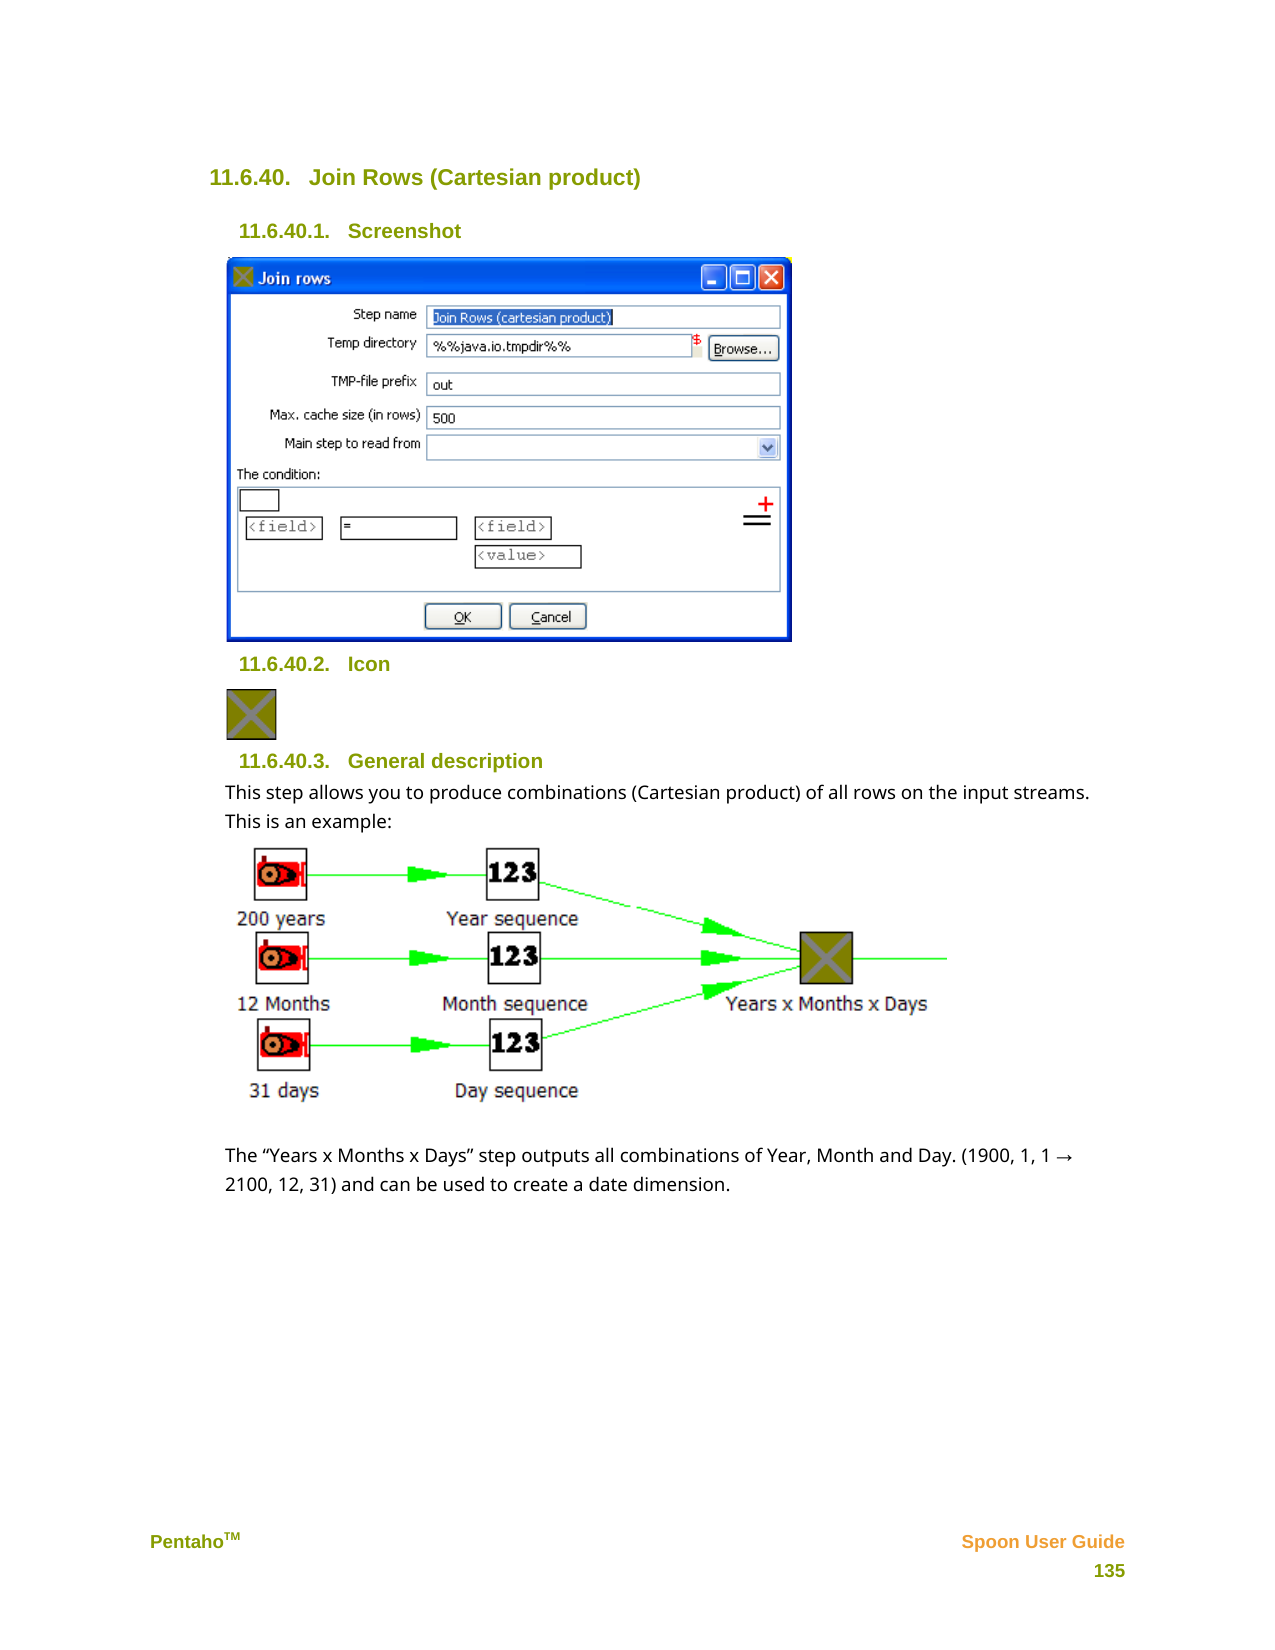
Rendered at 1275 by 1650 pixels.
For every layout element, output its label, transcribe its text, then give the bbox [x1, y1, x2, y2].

text This is an example: [225, 805, 1125, 834]
subtitle Icon [239, 642, 1125, 678]
subtitle Join Rows (Cartesian product) [209, 157, 1125, 192]
picture [226, 689, 277, 740]
text 2100, 12, 31) and can be used to create a date dimension. [225, 1168, 1125, 1197]
text The “Years x Months x Days” step outputs all combinations of Year, Month and Day. (1900, 1, 1 → [225, 1139, 1125, 1168]
subtitle General description [225, 688, 1125, 776]
picture [226, 257, 792, 642]
subtitle Screenshot [239, 211, 1125, 246]
text This step allows you to produce combinations (Cartesian product) of all rows on the input streams. [225, 776, 1125, 805]
